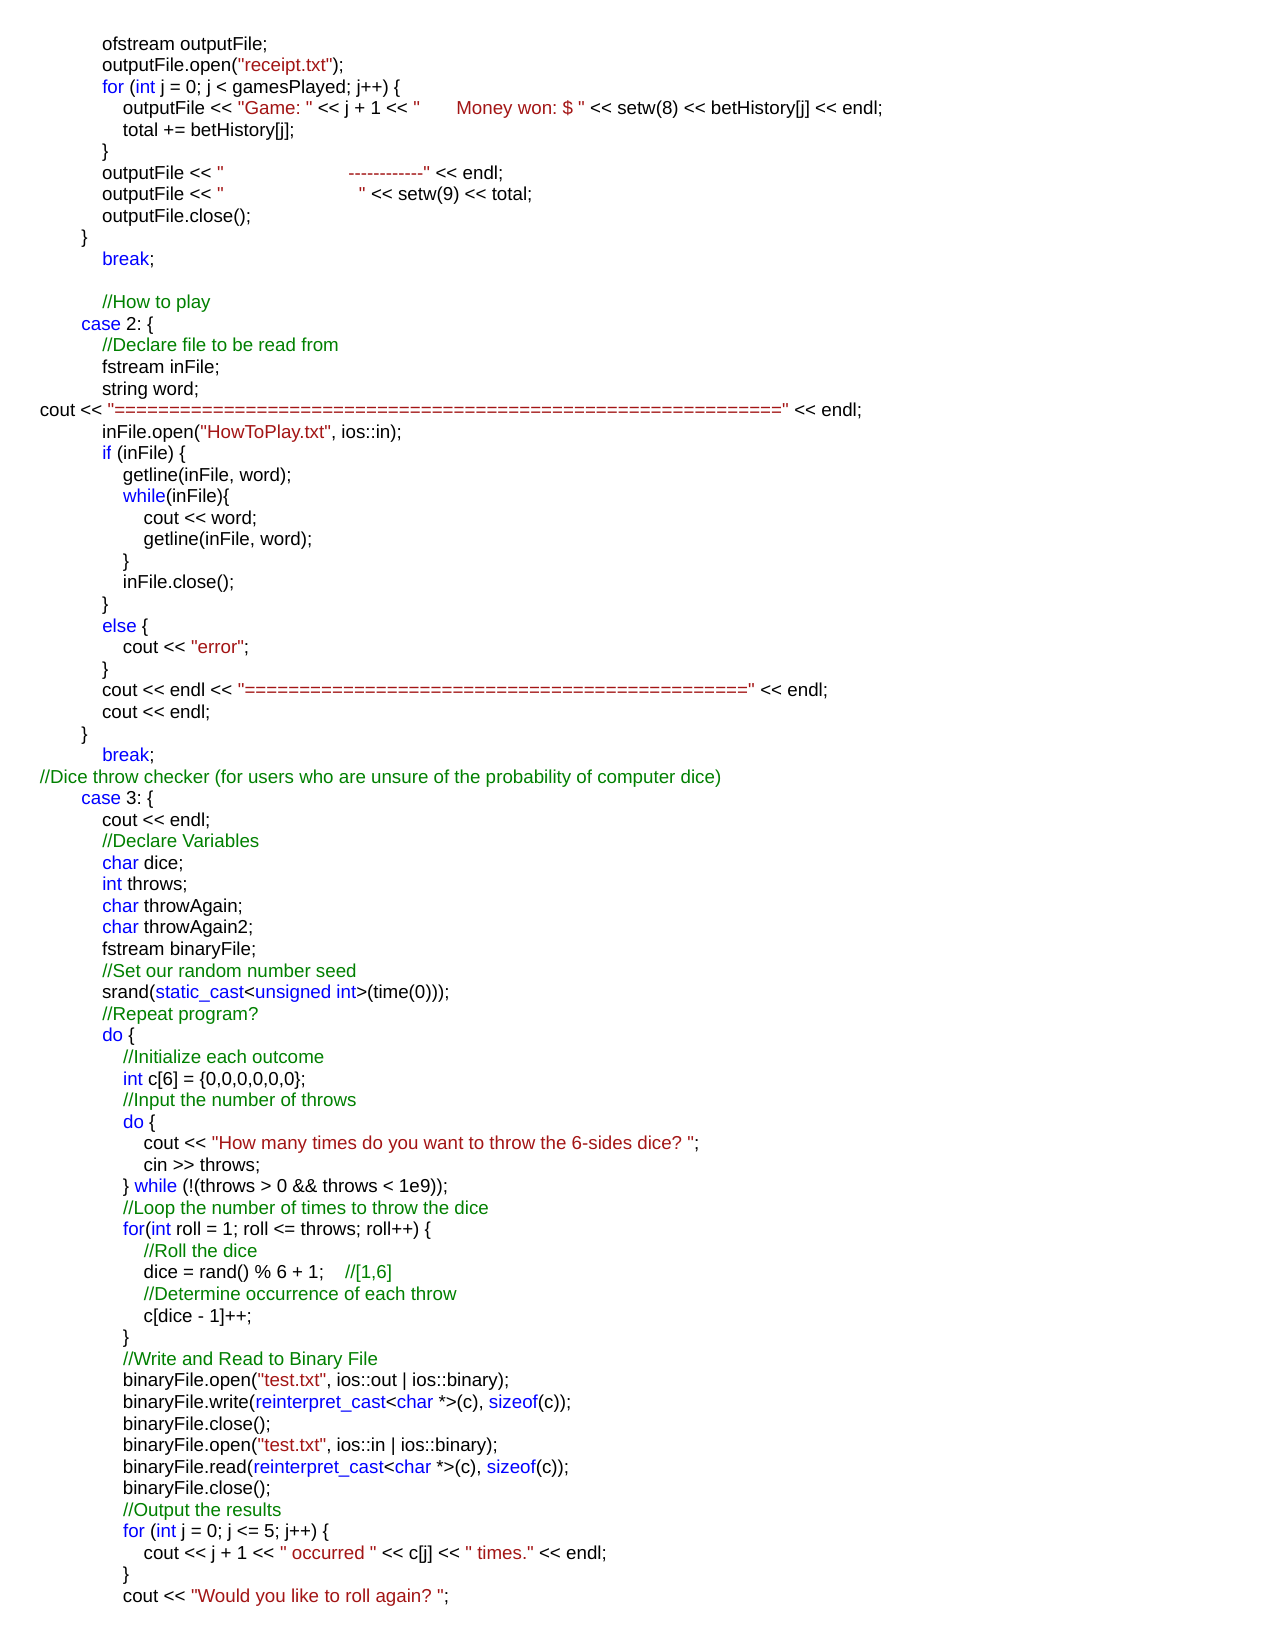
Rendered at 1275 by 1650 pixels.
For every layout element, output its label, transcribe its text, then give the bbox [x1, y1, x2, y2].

text cin >> throws; [39, 1153, 1156, 1175]
text case 3: { [39, 787, 1156, 808]
text cout << j + 1 << " occurred " << c[j] << " times." << endl; [39, 1542, 1156, 1563]
text cout << endl << "==============================================" << endl; [39, 679, 1156, 701]
text ofstream outputFile; [39, 32, 1156, 54]
text //Declare file to be read from [39, 334, 1156, 356]
text case 2: { [39, 313, 1156, 334]
text int throws; [39, 873, 1156, 895]
text outputFile.open("receipt.txt"); [39, 54, 1156, 75]
text do { [39, 1110, 1156, 1132]
text do { [39, 1024, 1156, 1046]
text fstream inFile; [39, 356, 1156, 377]
text outputFile << " ------------" << endl; [39, 162, 1156, 183]
text //Repeat program? [39, 1003, 1156, 1024]
text for(int roll = 1; roll <= throws; roll++) { [39, 1218, 1156, 1240]
text cout << "error"; [39, 636, 1156, 658]
text char dice; [39, 852, 1156, 873]
text c[dice - 1]++; [39, 1304, 1156, 1326]
text } [39, 658, 1156, 679]
text //How to play [39, 291, 1156, 313]
text //Roll the dice [39, 1240, 1156, 1261]
text cout << "Would you like to roll again? "; [39, 1585, 1156, 1606]
text outputFile << "Game: " << j + 1 << " Money won: $ " << setw(8) << betHistory[j] << endl; [39, 97, 1156, 118]
text //Dice throw checker (for users who are unsure of the probability of computer dice) [39, 765, 1156, 787]
text binaryFile.open("test.txt", ios::out | ios::binary); [39, 1369, 1156, 1391]
text cout << "=============================================================" << endl; [39, 399, 1156, 420]
text } [39, 593, 1156, 614]
text cout << endl; [39, 701, 1156, 722]
text char throwAgain2; [39, 916, 1156, 938]
text dice = rand() % 6 + 1; //[1,6] [39, 1261, 1156, 1283]
text } [39, 1563, 1156, 1585]
text //Set our random number seed [39, 959, 1156, 981]
text string word; [39, 377, 1156, 399]
text int c[6] = {0,0,0,0,0,0}; [39, 1067, 1156, 1089]
text for (int j = 0; j <= 5; j++) { [39, 1520, 1156, 1542]
text getline(inFile, word); [39, 463, 1156, 485]
text //Declare Variables [39, 830, 1156, 852]
text binaryFile.open("test.txt", ios::in | ios::binary); [39, 1434, 1156, 1455]
text outputFile << " " << setw(9) << total; [39, 183, 1156, 205]
text //Loop the number of times to throw the dice [39, 1197, 1156, 1218]
text fstream binaryFile; [39, 938, 1156, 959]
text //Write and Read to Binary File [39, 1348, 1156, 1369]
text break; [39, 744, 1156, 765]
text //Initialize each outcome [39, 1046, 1156, 1067]
text } while (!(throws > 0 && throws < 1e9)); [39, 1175, 1156, 1197]
text } [39, 140, 1156, 162]
text for (int j = 0; j < gamesPlayed; j++) { [39, 75, 1156, 97]
text //Output the results [39, 1498, 1156, 1520]
text total += betHistory[j]; [39, 118, 1156, 140]
text inFile.open("HowToPlay.txt", ios::in); [39, 420, 1156, 442]
text char throwAgain; [39, 895, 1156, 916]
text binaryFile.close(); [39, 1477, 1156, 1498]
text cout << endl; [39, 808, 1156, 830]
text //Input the number of throws [39, 1089, 1156, 1110]
text binaryFile.read(reinterpret_cast<char *>(c), sizeof(c)); [39, 1455, 1156, 1477]
text else { [39, 614, 1156, 636]
text } [39, 722, 1156, 744]
text getline(inFile, word); [39, 528, 1156, 550]
text } [39, 226, 1156, 248]
text break; [39, 248, 1156, 269]
text //Determine occurrence of each throw [39, 1283, 1156, 1304]
text } [39, 550, 1156, 571]
text inFile.close(); [39, 571, 1156, 593]
text binaryFile.write(reinterpret_cast<char *>(c), sizeof(c)); [39, 1391, 1156, 1412]
text } [39, 1326, 1156, 1348]
text if (inFile) { [39, 442, 1156, 463]
text cout << word; [39, 507, 1156, 528]
text cout << "How many times do you want to throw the 6-sides dice? "; [39, 1132, 1156, 1153]
text srand(static_cast<unsigned int>(time(0))); [39, 981, 1156, 1003]
text binaryFile.close(); [39, 1412, 1156, 1434]
text outputFile.close(); [39, 205, 1156, 226]
text while(inFile){ [39, 485, 1156, 507]
